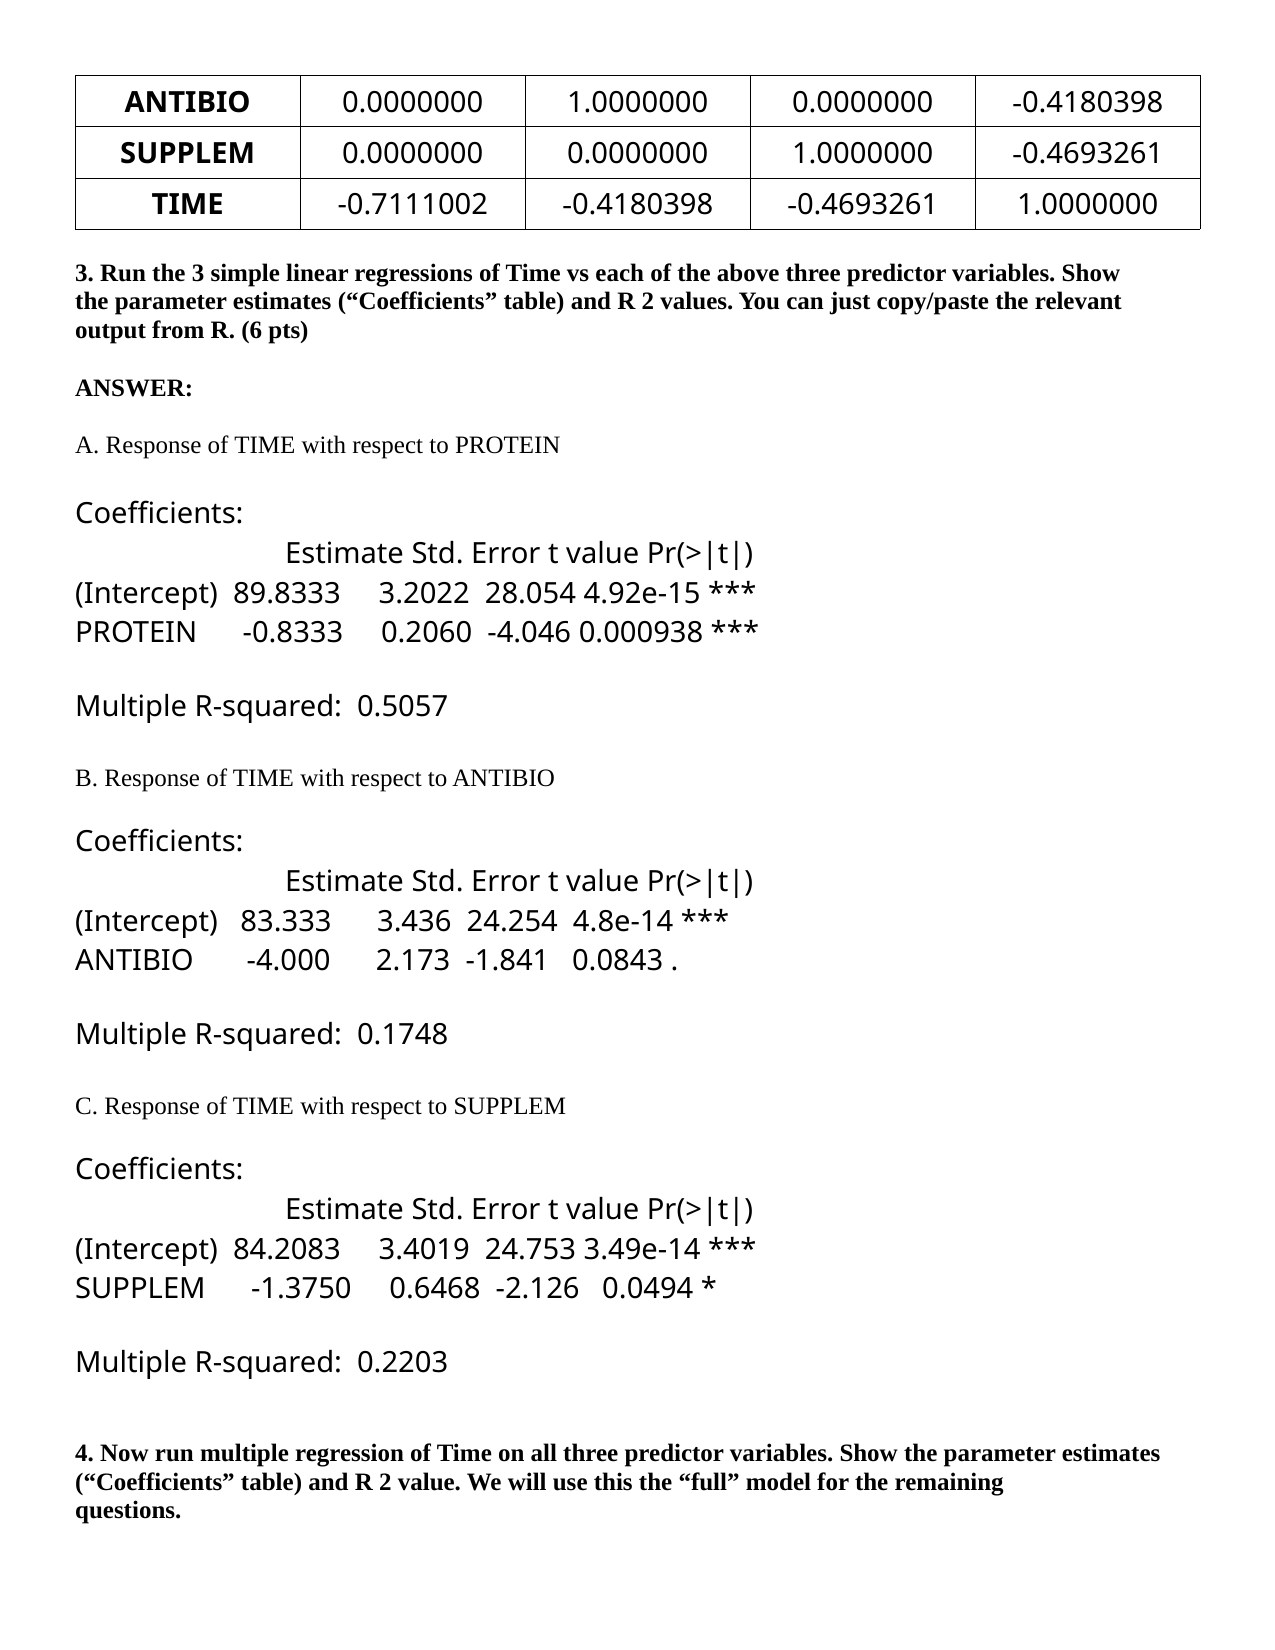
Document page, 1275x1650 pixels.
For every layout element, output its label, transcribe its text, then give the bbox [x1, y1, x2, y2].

text C. Response of TIME with respect to SUPPLEM [75, 1091, 1200, 1120]
table_cell SUPPLEM [76, 127, 300, 177]
table_cell 0.0000000 [526, 127, 750, 177]
text Coefficients: [75, 1148, 1200, 1188]
text output from R. (6 pts) [75, 315, 1200, 344]
table_cell -0.7111002 [301, 179, 525, 229]
text (Intercept) 89.8333 3.2022 28.054 4.92e-15 *** [75, 572, 1200, 612]
table_cell 1.0000000 [526, 76, 750, 126]
table_cell 0.0000000 [301, 76, 525, 126]
table_cell -0.4180398 [976, 76, 1200, 126]
text (Intercept) 84.2083 3.4019 24.753 3.49e-14 *** [75, 1228, 1200, 1268]
text 3. Run the 3 simple linear regressions of Time vs each of the above three predictor variables. Show [75, 258, 1200, 286]
text Estimate Std. Error t value Pr(>|t|) [75, 1188, 1200, 1228]
text 4. Now run multiple regression of Time on all three predictor variables. Show the parameter estimates [75, 1438, 1200, 1467]
text Coefficients: [75, 820, 1200, 860]
text (“Coefficients” table) and R 2 value. We will use this the “full” model for the remaining [75, 1467, 1200, 1496]
text questions. [75, 1496, 1200, 1524]
table_cell 1.0000000 [751, 127, 975, 177]
table_cell TIME [76, 179, 300, 229]
text Multiple R-squared: 0.5057 [75, 685, 1200, 724]
table_cell -0.4693261 [751, 179, 975, 229]
text ANSWER: [75, 373, 1200, 401]
text the parameter estimates (“Coefficients” table) and R 2 values. You can just copy/paste the relevant [75, 286, 1200, 315]
text Estimate Std. Error t value Pr(>|t|) [75, 860, 1200, 900]
table_cell 0.0000000 [751, 76, 975, 126]
text PROTEIN -0.8333 0.2060 -4.046 0.000938 *** [75, 612, 1200, 651]
table_cell -0.4180398 [526, 179, 750, 229]
table_cell 0.0000000 [301, 127, 525, 177]
text Estimate Std. Error t value Pr(>|t|) [75, 532, 1200, 572]
text Coefficients: [75, 492, 1200, 532]
text Multiple R-squared: 0.2203 [75, 1341, 1200, 1381]
text A. Response of TIME with respect to PROTEIN [75, 430, 1200, 459]
text (Intercept) 83.333 3.436 24.254 4.8e-14 *** [75, 900, 1200, 940]
text B. Response of TIME with respect to ANTIBIO [75, 763, 1200, 792]
table_cell -0.4693261 [976, 127, 1200, 177]
text SUPPLEM -1.3750 0.6468 -2.126 0.0494 * [75, 1268, 1200, 1307]
text Multiple R-squared: 0.1748 [75, 1013, 1200, 1053]
table_cell ANTIBIO [76, 76, 300, 126]
text ANTIBIO -4.000 2.173 -1.841 0.0843 . [75, 940, 1200, 979]
table_cell 1.0000000 [976, 179, 1200, 229]
